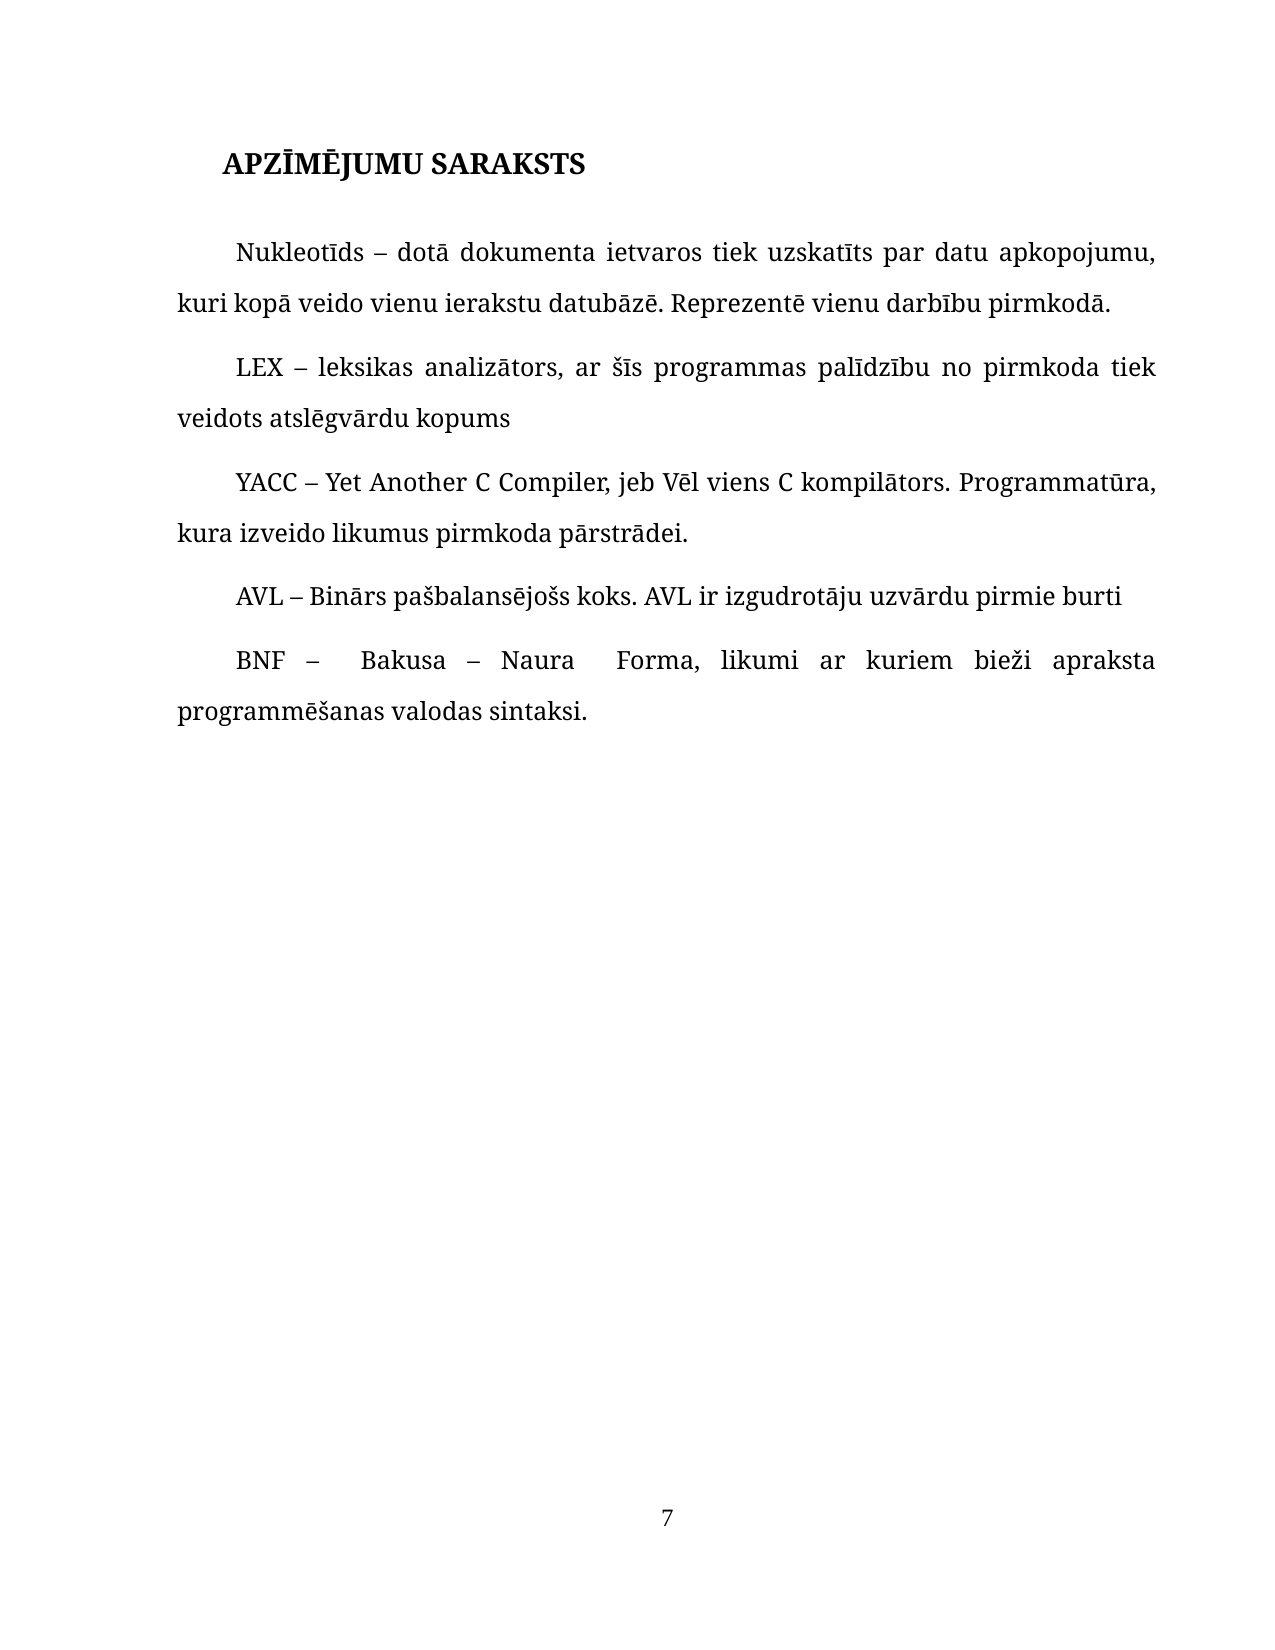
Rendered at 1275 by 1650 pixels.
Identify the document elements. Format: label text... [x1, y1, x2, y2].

text YACC – Yet Another C Compiler, jeb Vēl viens C kompilātors. Programmatūra, kura izveido likumus pirmkoda pārstrādei. [177, 464, 1157, 549]
text BNF – Bakusa – Naura Forma, likumi ar kuriem bieži apraksta programmēšanas valodas sintaksi. [177, 642, 1157, 727]
subtitle Apzīmējumu Saraksts [177, 143, 1157, 183]
text LEX – leksikas analizātors, ar šīs programmas palīdzību no pirmkoda tiek veidots atslēgvārdu kopums [177, 349, 1157, 435]
text Nukleotīds – dotā dokumenta ietvaros tiek uzskatīts par datu apkopojumu, kuri kopā veido vienu ierakstu datubāzē. Reprezentē vienu darbību pirmkodā. [177, 235, 1157, 320]
text AVL – Binārs pašbalansējošs koks. AVL ir izgudrotāju uzvārdu pirmie burti [177, 579, 1157, 613]
